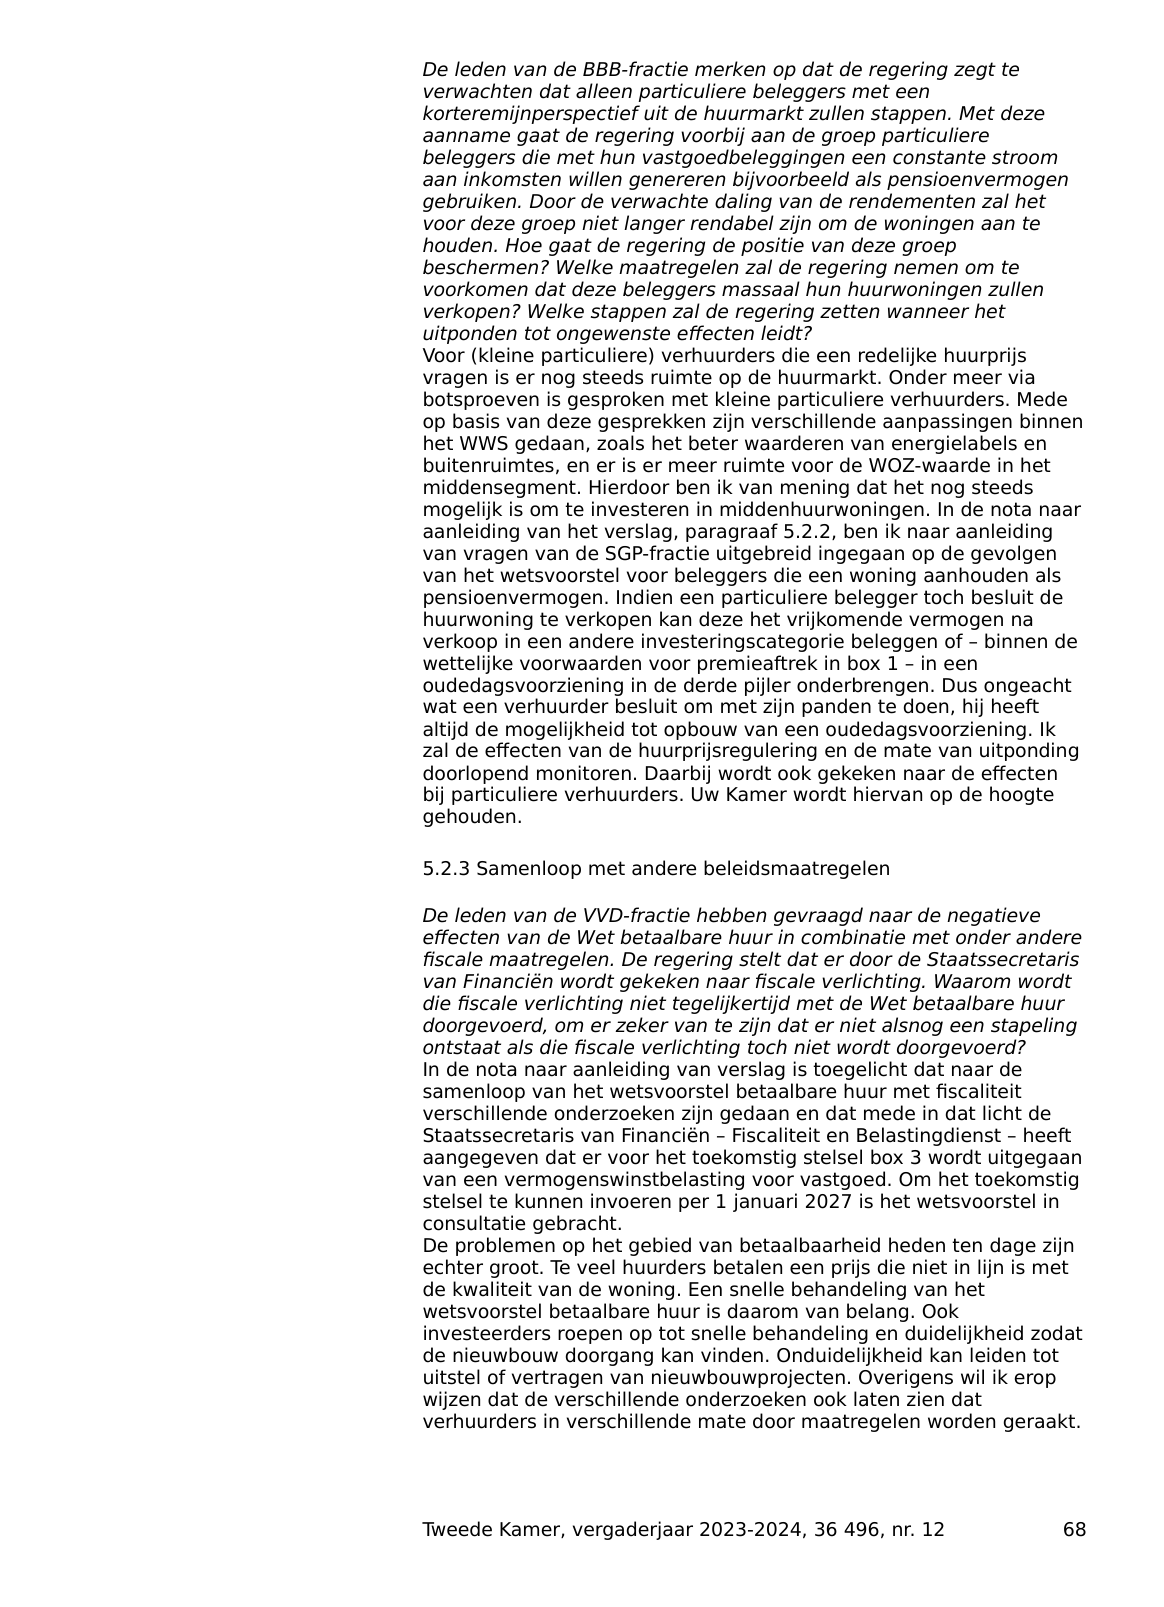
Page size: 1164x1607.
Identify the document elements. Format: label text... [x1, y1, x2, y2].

text In de nota naar aanleiding van verslag is toegelicht dat naar de samenloop van het wetsvoorstel betaalbare huur met fiscaliteit verschillende onderzoeken zijn gedaan en dat mede in dat licht de Staatssecretaris van Financiën – Fiscaliteit en Belastingdienst – heeft aangegeven dat er voor het toekomstig stelsel box 3 wordt uitgegaan van een vermogenswinstbelasting voor vastgoed. Om het toekomstig stelsel te kunnen invoeren per 1 januari 2027 is het wetsvoorstel in consultatie gebracht. [422, 1059, 1087, 1235]
text De problemen op het gebied van betaalbaarheid heden ten dage zijn echter groot. Te veel huurders betalen een prijs die niet in lijn is met de kwaliteit van de woning. Een snelle behandeling van het wetsvoorstel betaalbare huur is daarom van belang. Ook investeerders roepen op tot snelle behandeling en duidelijkheid zodat de nieuwbouw doorgang kan vinden. Onduidelijkheid kan leiden tot uitstel of vertragen van nieuwbouwprojecten. Overigens wil ik erop wijzen dat de verschillende onderzoeken ook laten zien dat verhuurders in verschillende mate door maatregelen worden geraakt. [422, 1235, 1087, 1433]
text Voor (kleine particuliere) verhuurders die een redelijke huurprijs vragen is er nog steeds ruimte op de huurmarkt. Onder meer via botsproeven is gesproken met kleine particuliere verhuurders. Mede op basis van deze gesprekken zijn verschillende aanpassingen binnen het WWS gedaan, zoals het beter waarderen van energielabels en buitenruimtes, en er is er meer ruimte voor de WOZ-waarde in het middensegment. Hierdoor ben ik van mening dat het nog steeds mogelijk is om te investeren in middenhuurwoningen. In de nota naar aanleiding van het verslag, paragraaf 5.2.2, ben ik naar aanleiding van vragen van de SGP-fractie uitgebreid ingegaan op de gevolgen van het wetsvoorstel voor beleggers die een woning aanhouden als pensioenvermogen. Indien een particuliere belegger toch besluit de huurwoning te verkopen kan deze het vrijkomende vermogen na verkoop in een andere investeringscategorie beleggen of – binnen de wettelijke voorwaarden voor premieaftrek in box 1 – in een oudedagsvoorziening in de derde pijler onderbrengen. Dus ongeacht wat een verhuurder besluit om met zijn panden te doen, hij heeft altijd de mogelijkheid tot opbouw van een oudedagsvoorziening. Ik zal de effecten van de huurprijsregulering en de mate van uitponding doorlopend monitoren. Daarbij wordt ook gekeken naar de effecten bij particuliere verhuurders. Uw Kamer wordt hiervan op de hoogte gehouden. [422, 345, 1087, 828]
text De leden van de BBB-fractie merken op dat de regering zegt te verwachten dat alleen particuliere beleggers met een korteremijnperspectief uit de huurmarkt zullen stappen. Met deze aanname gaat de regering voorbij aan de groep particuliere beleggers die met hun vastgoedbeleggingen een constante stroom aan inkomsten willen genereren bijvoorbeeld als pensioenvermogen gebruiken. Door de verwachte daling van de rendementen zal het voor deze groep niet langer rendabel zijn om de woningen aan te houden. Hoe gaat de regering de positie van deze groep beschermen? Welke maatregelen zal de regering nemen om te voorkomen dat deze beleggers massaal hun huurwoningen zullen verkopen? Welke stappen zal de regering zetten wanneer het uitponden tot ongewenste effecten leidt? [422, 59, 1087, 345]
subtitle 5.2.3 Samenloop met andere beleidsmaatregelen [422, 858, 1087, 880]
text De leden van de VVD-fractie hebben gevraagd naar de negatieve effecten van de Wet betaalbare huur in combinatie met onder andere fiscale maatregelen. De regering stelt dat er door de Staatssecretaris van Financiën wordt gekeken naar fiscale verlichting. Waarom wordt die fiscale verlichting niet tegelijkertijd met de Wet betaalbare huur doorgevoerd, om er zeker van te zijn dat er niet alsnog een stapeling ontstaat als die fiscale verlichting toch niet wordt doorgevoerd? [422, 905, 1087, 1059]
